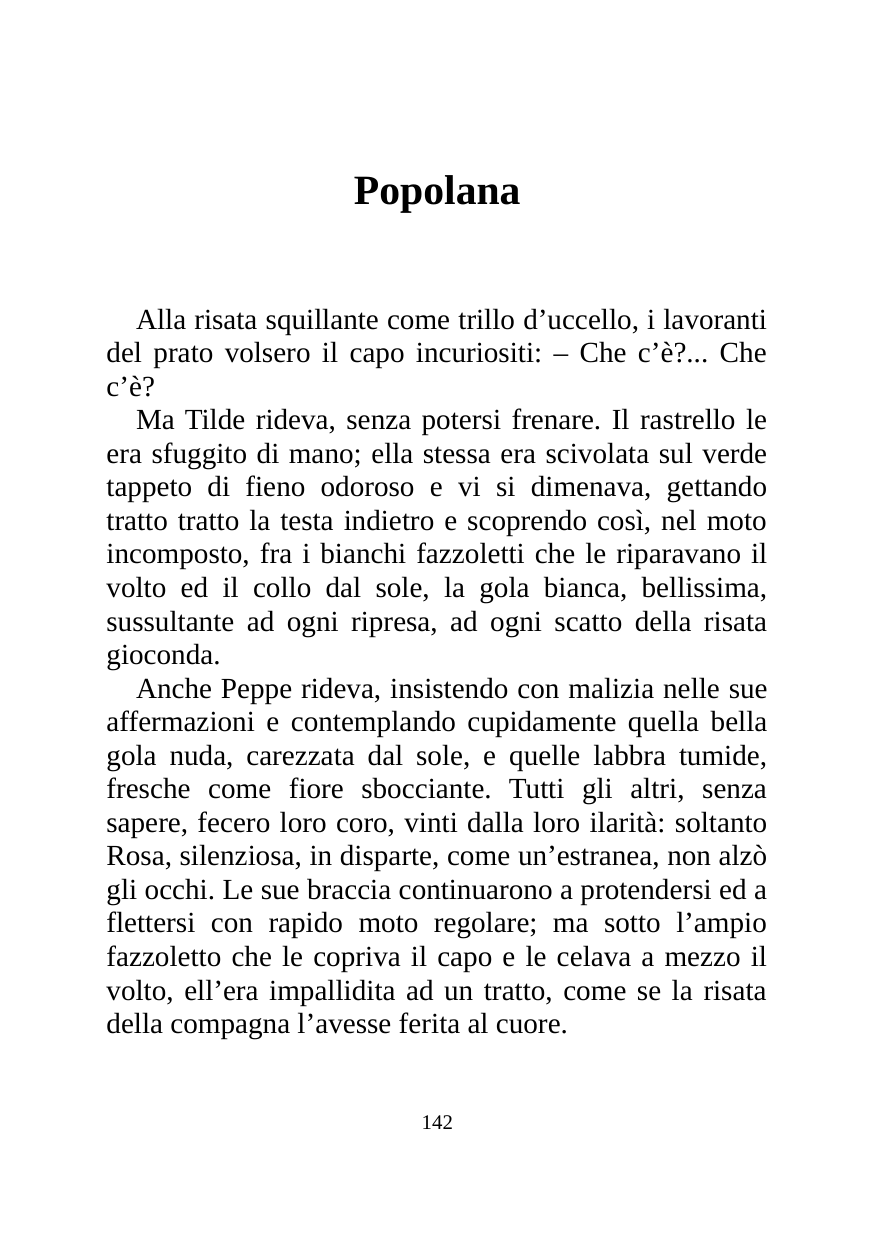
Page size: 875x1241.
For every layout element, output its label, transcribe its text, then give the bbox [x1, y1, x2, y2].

text Alla risata squillante come trillo d’uccello, i lavoranti del prato volsero il capo incuriositi: – Che c’è?... Che c’è? [106, 302, 768, 402]
text Ma Tilde rideva, senza potersi frenare. Il rastrello le era sfuggito di mano; ella stessa era scivolata sul verde tappeto di fieno odoroso e vi si dimenava, gettando tratto tratto la testa indietro e scoprendo così, nel moto incomposto, fra i bianchi fazzoletti che le riparavano il volto ed il collo dal sole, la gola bianca, bellissima, sussultante ad ogni ripresa, ad ogni scatto della risata gioconda. [106, 402, 768, 671]
subtitle Popolana [106, 165, 768, 213]
text Anche Peppe rideva, insistendo con malizia nelle sue affermazioni e contemplando cupidamente quella bella gola nuda, carezzata dal sole, e quelle labbra tumide, fresche come fiore sbocciante. Tutti gli altri, senza sapere, fecero loro coro, vinti dalla loro ilarità: soltanto Rosa, silenziosa, in disparte, come un’estranea, non alzò gli occhi. Le sue braccia continuarono a protendersi ed a flettersi con rapido moto regolare; ma sotto l’ampio fazzoletto che le copriva il capo e le celava a mezzo il volto, ell’era impallidita ad un tratto, come se la risata della compagna l’avesse ferita al cuore. [106, 671, 768, 1040]
